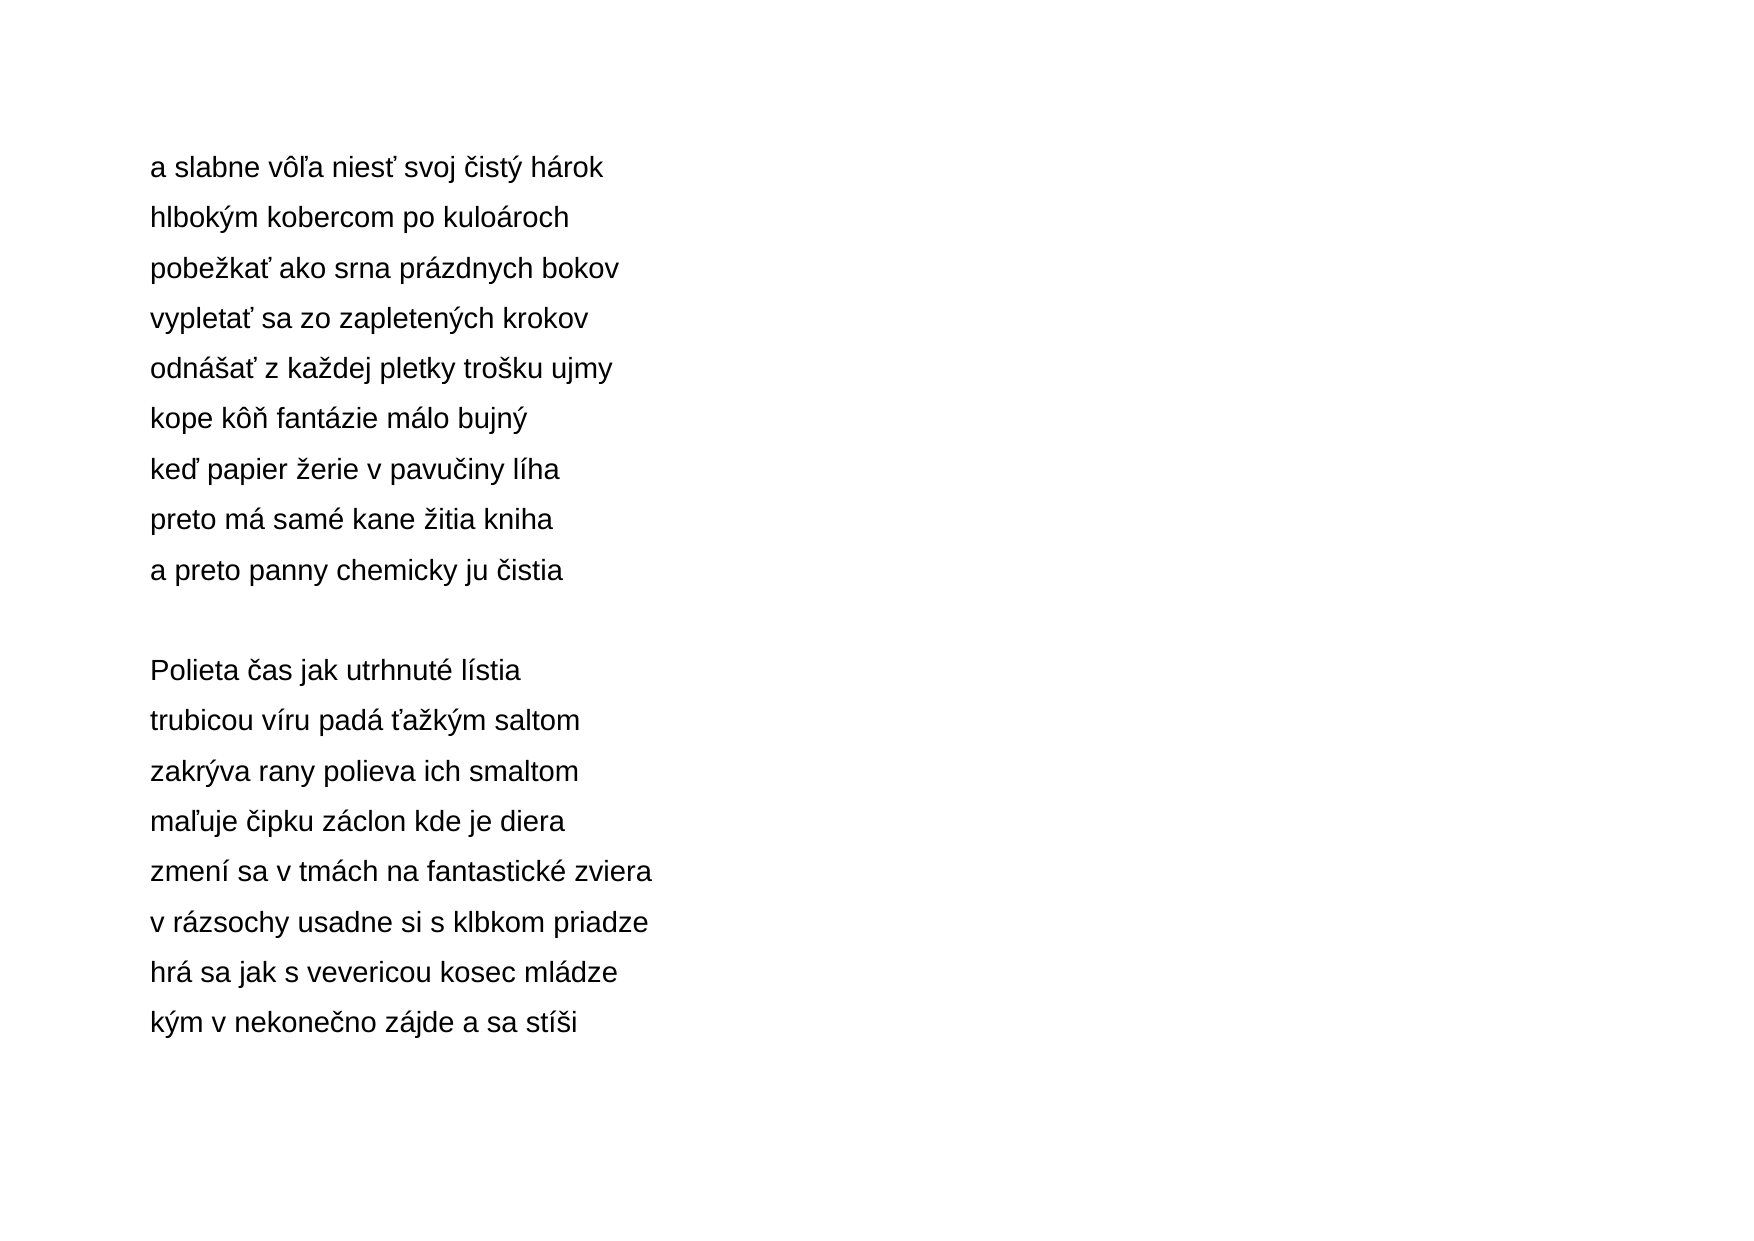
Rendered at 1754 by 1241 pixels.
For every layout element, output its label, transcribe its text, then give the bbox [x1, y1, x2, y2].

text hlbokým kobercom po kuloároch [150, 200, 1242, 234]
text zakrýva rany polieva ich smaltom [150, 754, 1242, 787]
text odnášať z každej pletky trošku ujmy [150, 351, 1242, 385]
text kope kôň fantázie málo bujný [150, 402, 1242, 435]
text Polieta čas jak utrhnuté lístia [150, 653, 1242, 687]
text vypletať sa zo zapletených krokov [150, 301, 1242, 334]
text kým v nekonečno zájde a sa stíši [150, 1005, 1242, 1039]
text a slabne vôľa niesť svoj čistý hárok [150, 150, 1242, 183]
text preto má samé kane žitia kniha [150, 502, 1242, 536]
text a preto panny chemicky ju čistia [150, 552, 1242, 586]
text hrá sa jak s vevericou kosec mládze [150, 955, 1242, 988]
text v rázsochy usadne si s klbkom priadze [150, 905, 1242, 938]
text zmení sa v tmách na fantastické zviera [150, 854, 1242, 888]
text keď papier žerie v pavučiny líha [150, 452, 1242, 485]
text trubicou víru padá ťažkým saltom [150, 703, 1242, 737]
text maľuje čipku záclon kde je diera [150, 804, 1242, 838]
text pobežkať ako srna prázdnych bokov [150, 251, 1242, 284]
